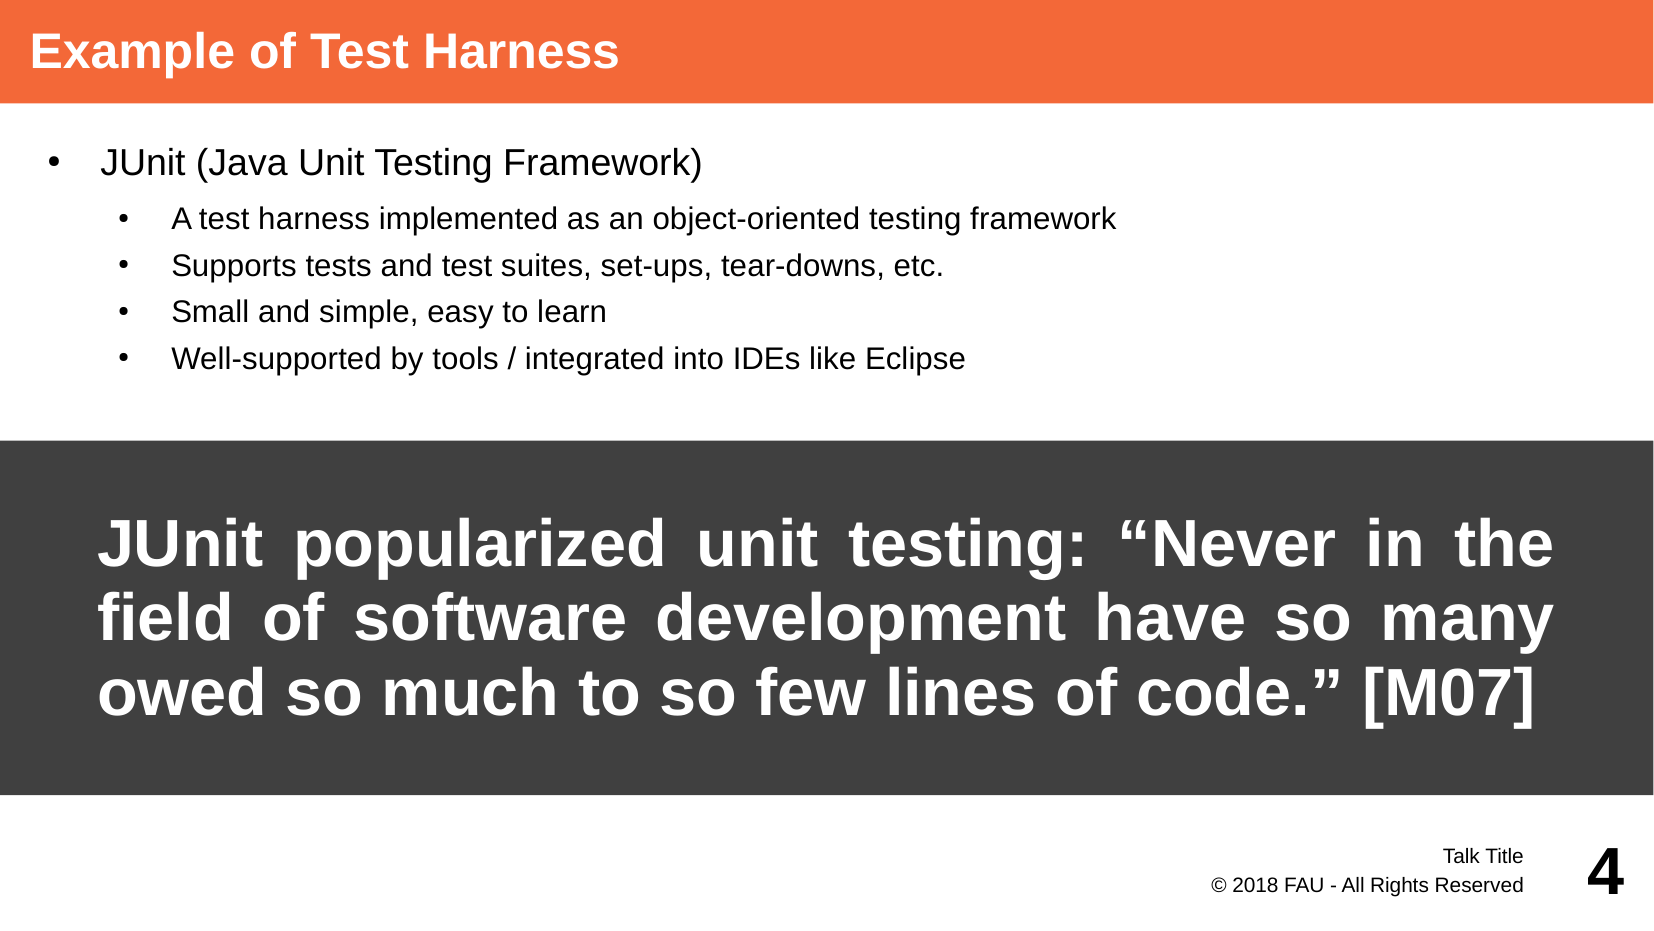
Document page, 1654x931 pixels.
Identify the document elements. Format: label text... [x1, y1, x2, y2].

text_box JUnit popularized unit testing: “Never in the field of software development have so many owed so much to so few lines of code.” [M07] [0, 440, 1654, 796]
title Example of Test Harness [0, 0, 1654, 104]
list JUnit (Java Unit Testing Framework) A test harness implemented as an object-oriented testing framework Supports tests and test suites, set-ups, tear-downs, etc. Small and simple, easy to learn Well-supported by tools / integrated into IDEs like Eclipse [29, 141, 1625, 400]
